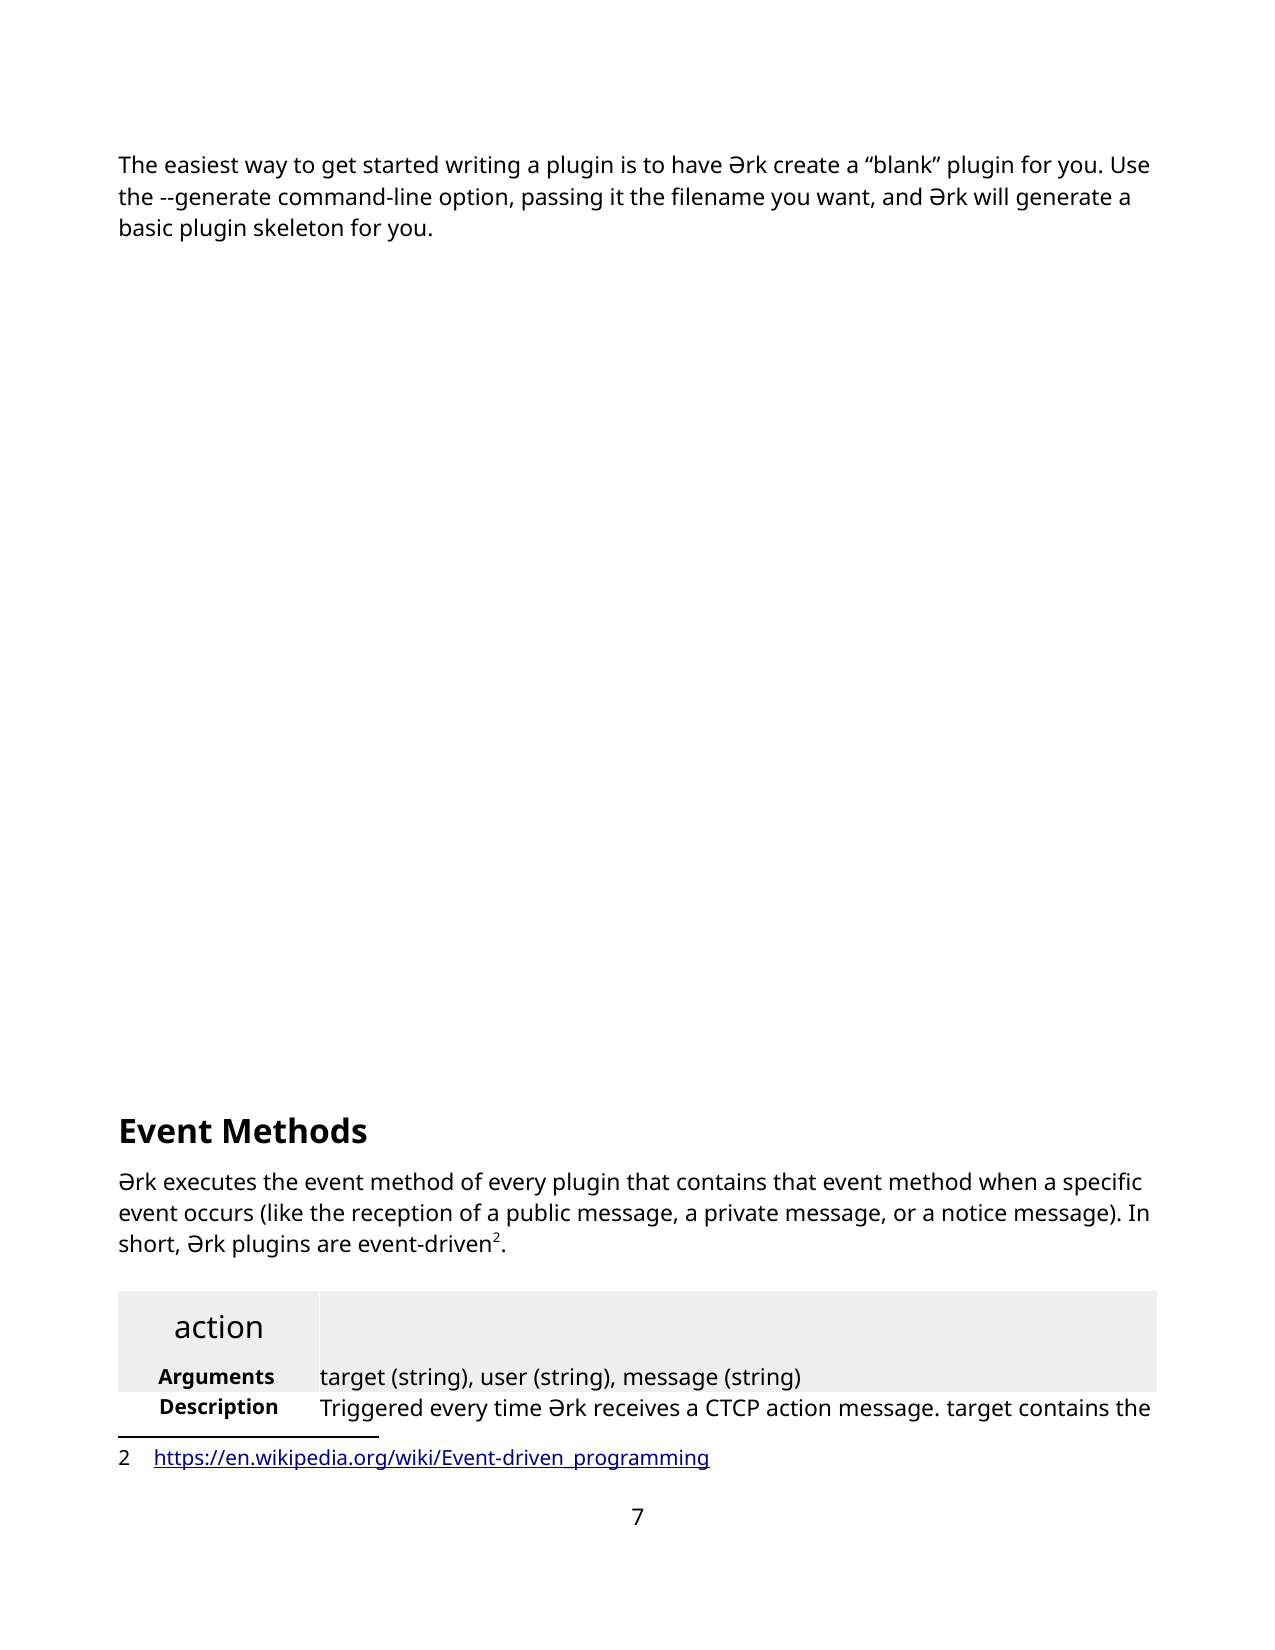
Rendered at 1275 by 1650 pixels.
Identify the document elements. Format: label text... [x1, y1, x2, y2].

table_cell Description [118, 1392, 319, 1423]
table_header [320, 1291, 1157, 1361]
table_cell Arguments [118, 1361, 319, 1392]
table_cell Triggered every time Ərk receives a CTCP action message. target contains the [320, 1392, 1157, 1423]
text https://en.wikipedia.org/wiki/Event-driven_programming [118, 1443, 1157, 1471]
table_cell target (string), user (string), message (string) [320, 1361, 1157, 1392]
text The easiest way to get started writing a plugin is to have Ərk create a “blank” plugin for you. Use the --generate command-line option, passing it the filename you want, and Ərk will generate a basic plugin skeleton for you. [118, 149, 1157, 243]
subtitle Event Methods [118, 1108, 1157, 1153]
table_header action [118, 1291, 319, 1361]
text Ərk executes the event method of every plugin that contains that event method when a specific event occurs (like the reception of a public message, a private message, or a notice message). In short, Ərk plugins are event-driven. [118, 1166, 1157, 1260]
